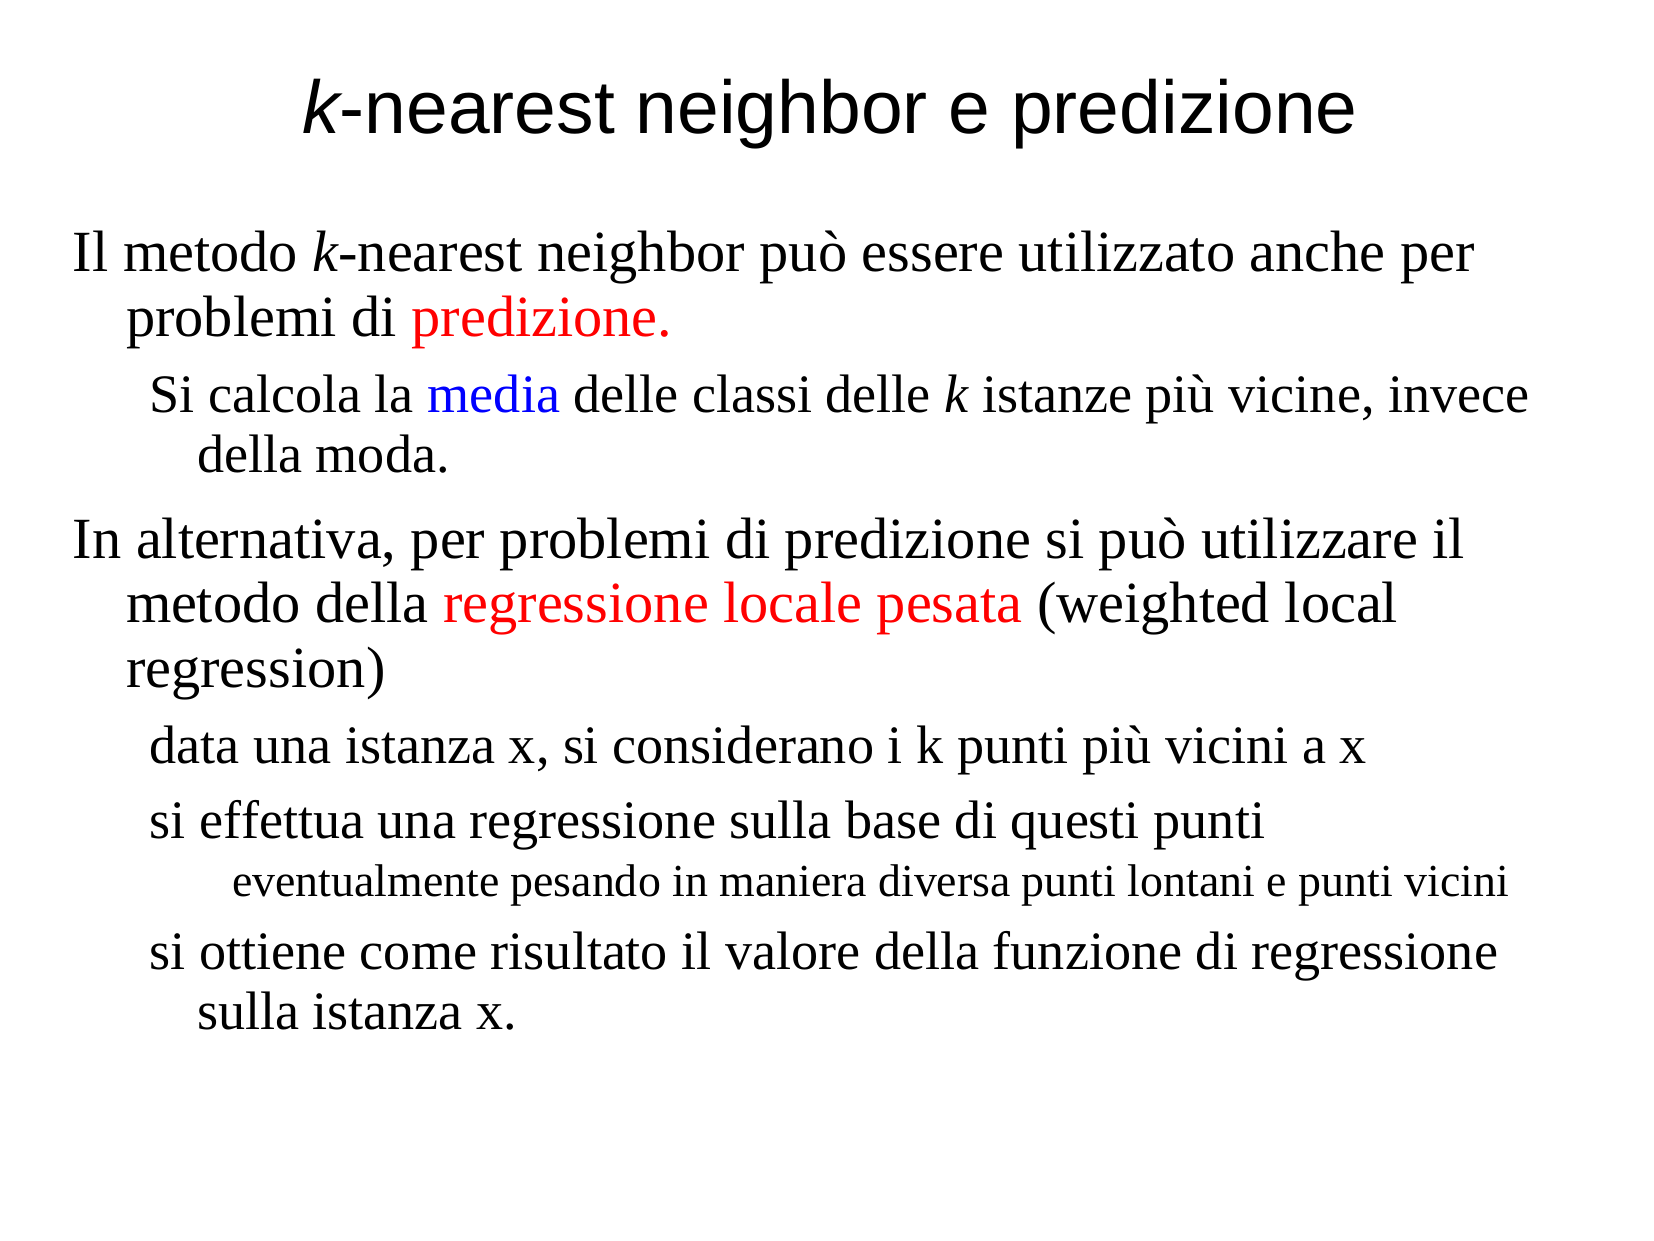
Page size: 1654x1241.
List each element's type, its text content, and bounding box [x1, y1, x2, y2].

list Il metodo k-nearest neighbor può essere utilizzato anche per problemi di predizione. Si calcola la media delle classi delle k istanze più vicine, invece della moda. In alternativa, per problemi di predizione si può utilizzare il metodo della regressione locale pesata (weighted local regression) data una istanza x, si considerano i k punti più vicini a x si effettua una regressione sulla base di questi punti eventualmente pesando in maniera diversa punti lontani e punti vicini si ottiene come risultato il valore della funzione di regressione sulla istanza x. [55, 219, 1605, 1179]
title k-nearest neighbor e predizione [52, 42, 1608, 173]
